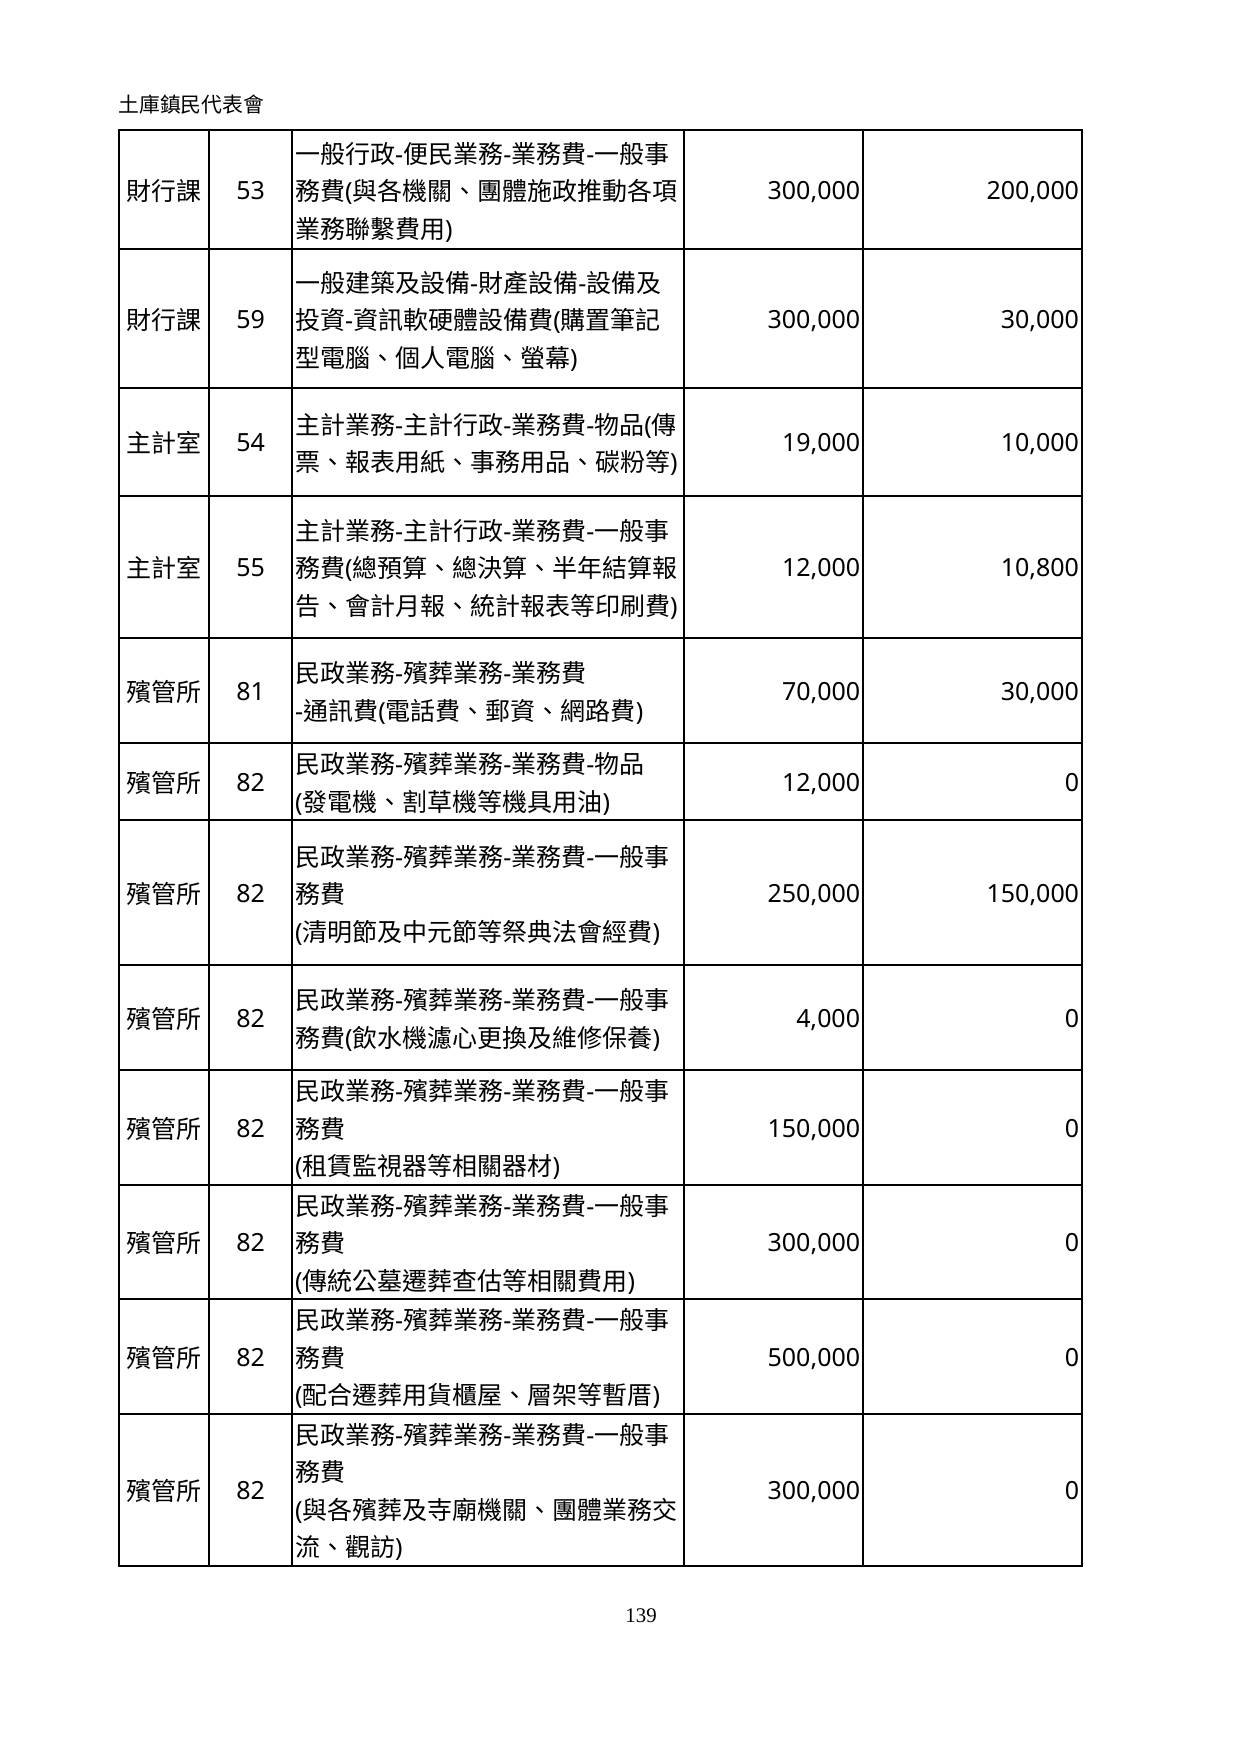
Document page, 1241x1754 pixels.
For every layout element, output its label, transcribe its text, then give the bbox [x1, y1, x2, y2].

table_cell 82 [210, 1300, 291, 1413]
table_cell 10,800 [864, 497, 1081, 637]
table_cell 殯管所 [120, 744, 208, 819]
table_cell 一般建築及設備-財產設備-設備及投資-資訊軟硬體設備費(購置筆記型電腦、個人電腦、螢幕) [293, 250, 683, 387]
table_cell 0 [864, 1071, 1081, 1183]
table_cell 55 [210, 497, 291, 637]
table_cell 12,000 [685, 497, 862, 637]
table_cell 民政業務-殯葬業務-業務費-一般事務費(飲水機濾心更換及維修保養) [293, 966, 683, 1069]
table_cell 300,000 [685, 1186, 862, 1298]
table_cell 主計業務-主計行政-業務費-一般事務費(總預算、總決算、半年結算報告、會計月報、統計報表等印刷費) [293, 497, 683, 637]
table_cell 12,000 [685, 744, 862, 819]
table_cell 民政業務-殯葬業務-業務費-一般事務費 (傳統公墓遷葬查估等相關費用) [293, 1186, 683, 1298]
table_cell 主計業務-主計行政-業務費-物品(傳票、報表用紙、事務用品、碳粉等) [293, 389, 683, 495]
table_cell 民政業務-殯葬業務-業務費-一般事務費 (與各殯葬及寺廟機關、團體業務交流、觀訪) [293, 1415, 683, 1565]
table_cell 19,000 [685, 389, 862, 495]
table_cell 4,000 [685, 966, 862, 1069]
table_cell 0 [864, 744, 1081, 819]
table_cell 殯管所 [120, 1300, 208, 1413]
table_cell 250,000 [685, 821, 862, 964]
table_cell 53 [210, 131, 291, 248]
table_cell 0 [864, 1300, 1081, 1413]
table_cell 0 [864, 966, 1081, 1069]
table_cell 民政業務-殯葬業務-業務費-一般事務費 (清明節及中元節等祭典法會經費) [293, 821, 683, 964]
table_cell 殯管所 [120, 1071, 208, 1183]
table_cell 殯管所 [120, 1415, 208, 1565]
table_cell 主計室 [120, 389, 208, 495]
table_cell 民政業務-殯葬業務-業務費-物品 (發電機、割草機等機具用油) [293, 744, 683, 819]
table_cell 殯管所 [120, 821, 208, 964]
table_cell 82 [210, 1415, 291, 1565]
table_cell 81 [210, 639, 291, 742]
table_cell 財行課 [120, 131, 208, 248]
table_cell 主計室 [120, 497, 208, 637]
table_cell 300,000 [685, 250, 862, 387]
table_cell 一般行政-便民業務-業務費-一般事務費(與各機關、團體施政推動各項業務聯繫費用) [293, 131, 683, 248]
table_cell 200,000 [864, 131, 1081, 248]
table_cell 150,000 [685, 1071, 862, 1183]
table_cell 30,000 [864, 250, 1081, 387]
table_cell 民政業務-殯葬業務-業務費 -通訊費(電話費、郵資、網路費) [293, 639, 683, 742]
table_cell 300,000 [685, 1415, 862, 1565]
table_cell 0 [864, 1186, 1081, 1298]
table_cell 82 [210, 1071, 291, 1183]
table_cell 殯管所 [120, 1186, 208, 1298]
table_cell 59 [210, 250, 291, 387]
table_cell 70,000 [685, 639, 862, 742]
table_cell 82 [210, 821, 291, 964]
table_cell 殯管所 [120, 639, 208, 742]
table_cell 0 [864, 1415, 1081, 1565]
table_cell 500,000 [685, 1300, 862, 1413]
table_cell 82 [210, 966, 291, 1069]
table_cell 30,000 [864, 639, 1081, 742]
table_cell 82 [210, 1186, 291, 1298]
table_cell 300,000 [685, 131, 862, 248]
table_cell 殯管所 [120, 966, 208, 1069]
table_cell 82 [210, 744, 291, 819]
table_cell 54 [210, 389, 291, 495]
table_cell 民政業務-殯葬業務-業務費-一般事務費 (租賃監視器等相關器材) [293, 1071, 683, 1183]
table_cell 財行課 [120, 250, 208, 387]
table_cell 10,000 [864, 389, 1081, 495]
table_cell 民政業務-殯葬業務-業務費-一般事務費 (配合遷葬用貨櫃屋、層架等暫厝) [293, 1300, 683, 1413]
table_cell 150,000 [864, 821, 1081, 964]
